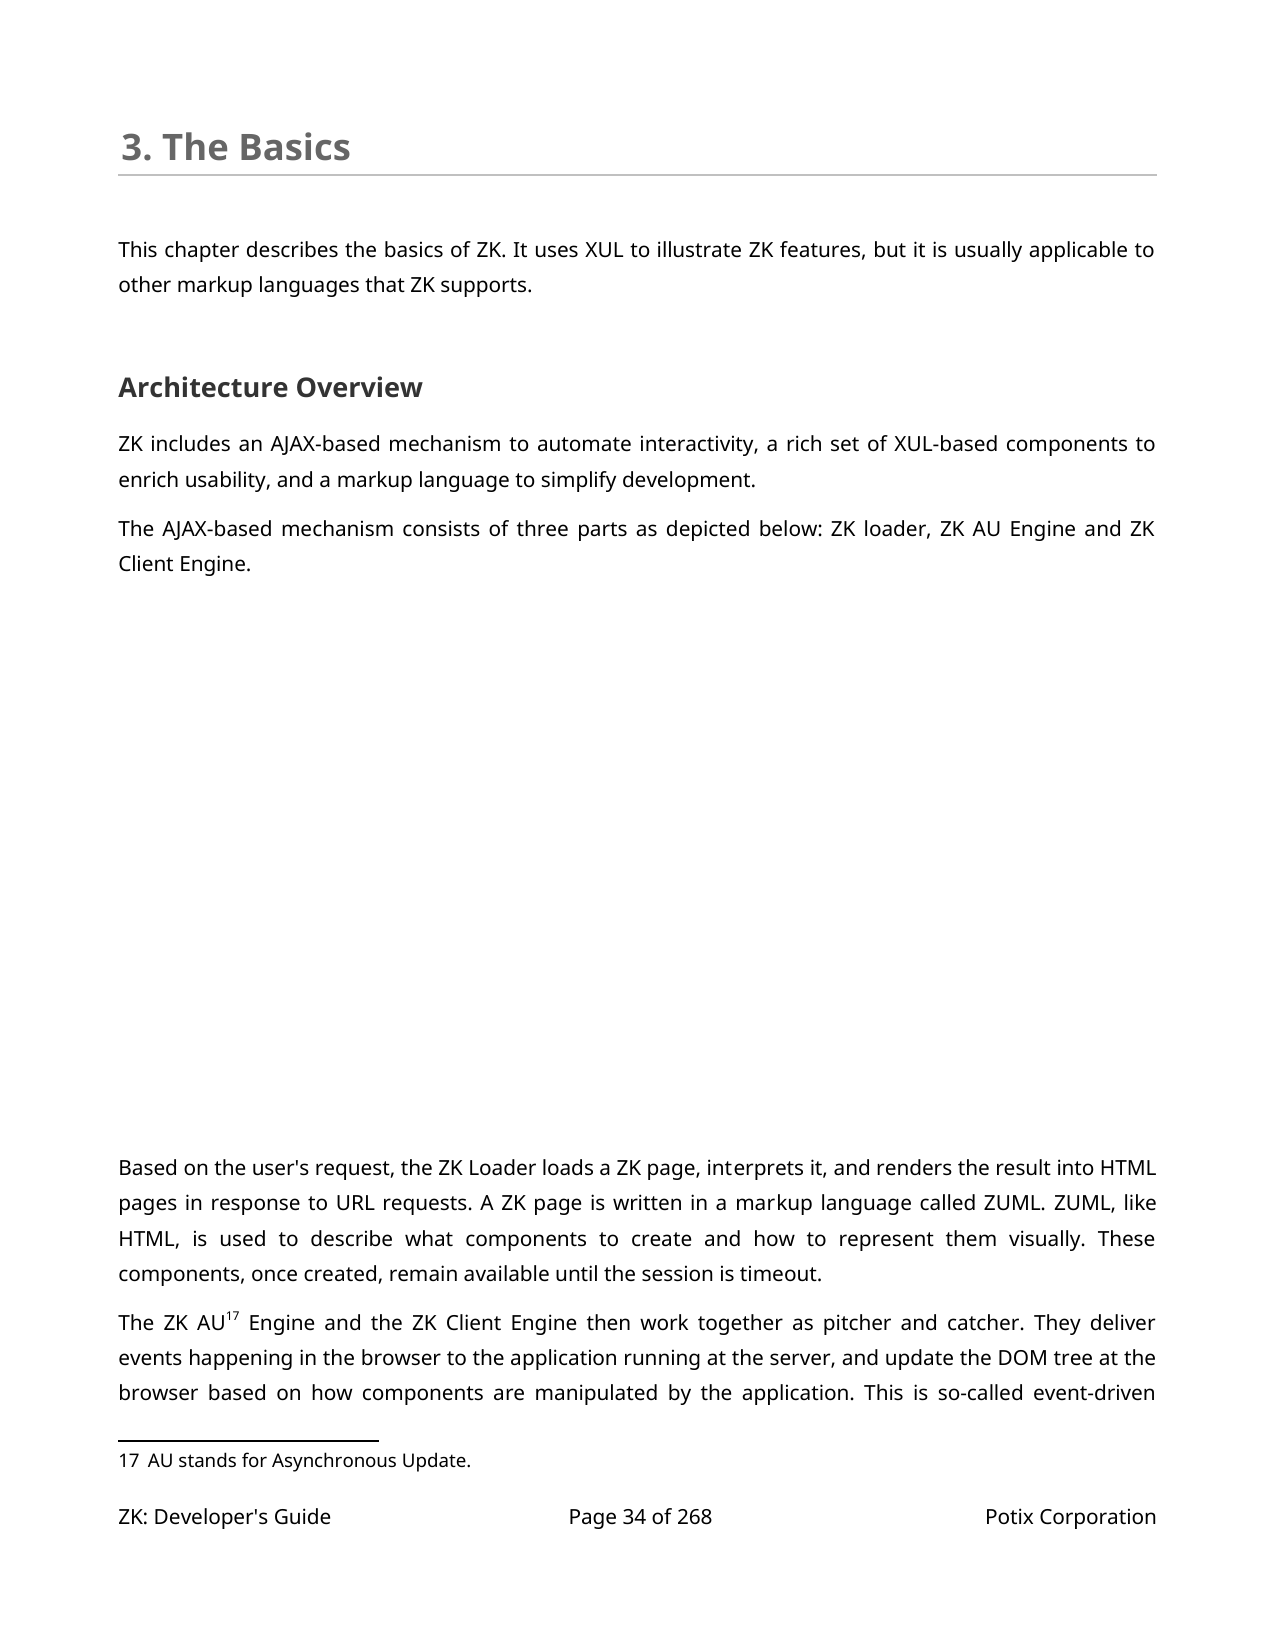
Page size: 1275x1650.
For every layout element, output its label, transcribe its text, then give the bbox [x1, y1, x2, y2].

text AU stands for Asynchronous Update. [118, 1447, 1157, 1473]
text The ZK AU Engine and the ZK Client Engine then work together as pitcher and catcher. They deliver events happening in the browser to the application running at the server, and update the DOM tree at the browser based on how components are manipulated by the application. This is so-called event-driven [118, 1308, 1157, 1406]
text The AJAX-based mechanism consists of three parts as depicted below: ZK loader, ZK AU Engine and ZK Client Engine. [118, 514, 1157, 577]
subtitle 3. The Basics [118, 118, 1157, 174]
text Based on the user's request, the ZK Loader loads a ZK page, interprets it, and renders the result into HTML pages in response to URL requests. A ZK page is written in a markup language called ZUML. ZUML, like HTML, is used to describe what components to create and how to represent them visually. These components, once created, remain available until the session is timeout. [118, 598, 1157, 1287]
subtitle Architecture Overview [118, 369, 1157, 406]
text ZK includes an AJAX-based mechanism to automate interactivity, a rich set of XUL-based components to enrich usability, and a markup language to simplify development. [118, 429, 1157, 493]
text This chapter describes the basics of ZK. It uses XUL to illustrate ZK features, but it is usually applicable to other markup languages that ZK supports. [118, 235, 1157, 298]
